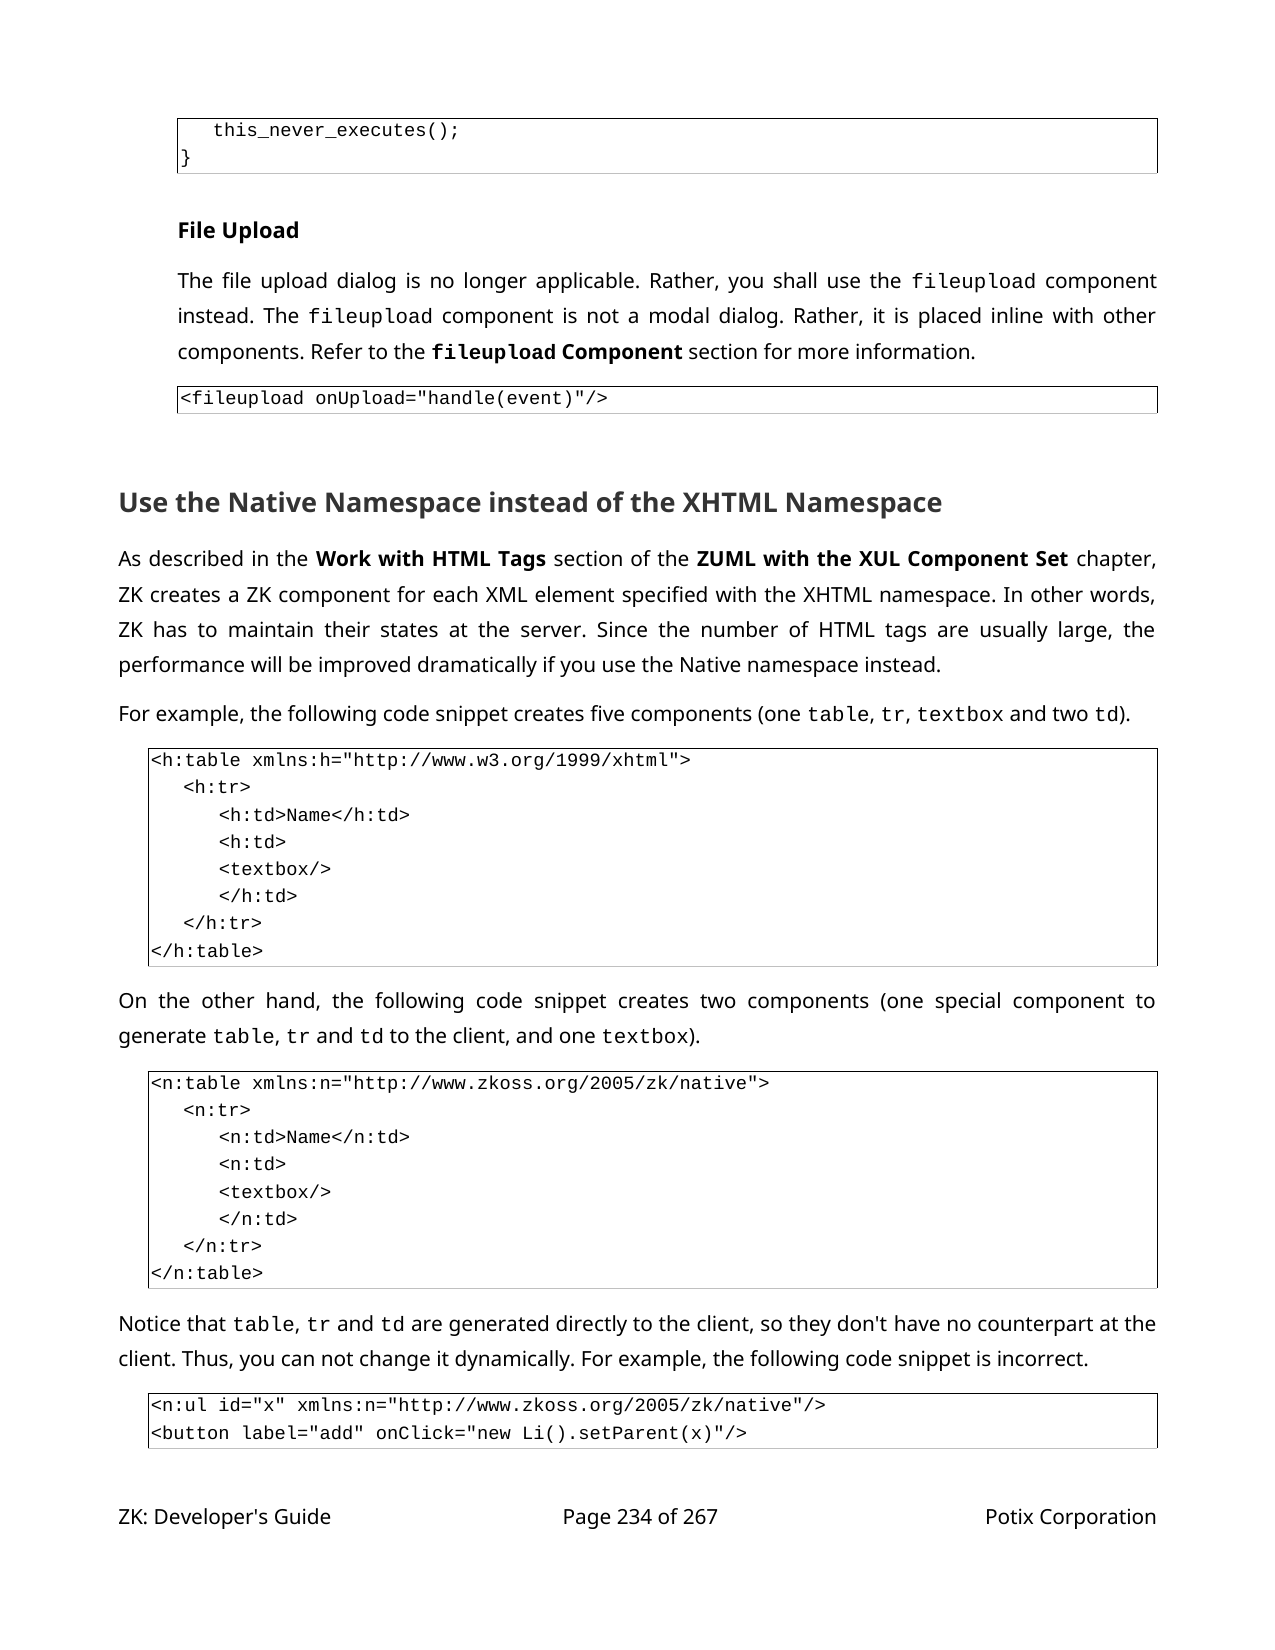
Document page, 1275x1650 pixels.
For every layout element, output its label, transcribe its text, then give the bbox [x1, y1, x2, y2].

text </n:table> [149, 1261, 1157, 1288]
text <n:ul id="x" xmlns:n="http://www.zkoss.org/2005/zk/native"/> [149, 1394, 1157, 1418]
text </n:td> [149, 1207, 1157, 1231]
text <n:td> [149, 1152, 1157, 1177]
text </n:tr> [149, 1234, 1157, 1258]
text As described in the Work with HTML Tags section of the ZUML with the XUL Component Set chapter, ZK creates a ZK component for each XML element specified with the XHTML namespace. In other words, ZK has to maintain their states at the server. Since the number of HTML tags are usually large, the performance will be improved dramatically if you use the Native namespace instead. [118, 544, 1157, 678]
text <n:tr> [149, 1098, 1157, 1122]
text <n:table xmlns:n="http://www.zkoss.org/2005/zk/native"> [149, 1072, 1157, 1095]
text Notice that table, tr and td are generated directly to the client, so they don't have no counterpart at the client. Thus, you can not change it dynamically. For example, the following code snippet is incorrect. [118, 1309, 1157, 1373]
text <h:td>Name</h:td> [149, 802, 1157, 827]
text <textbox/> [149, 857, 1157, 881]
text <n:td>Name</n:td> [149, 1125, 1157, 1149]
text this_never_executes(); [178, 119, 1157, 142]
text <fileupload onUpload="handle(event)"/> [178, 387, 1157, 413]
subtitle Use the Native Namespace instead of the XHTML Namespace [118, 484, 1157, 521]
text <h:td> [149, 830, 1157, 854]
text <textbox/> [149, 1179, 1157, 1204]
text <button label="add" onClick="new Li().setParent(x)"/> [149, 1421, 1157, 1448]
text <h:tr> [149, 775, 1157, 799]
text <h:table xmlns:h="http://www.w3.org/1999/xhtml"> [149, 749, 1157, 772]
subtitle File Upload [177, 215, 1157, 245]
text } [178, 145, 1157, 173]
text The file upload dialog is no longer applicable. Rather, you shall use the fileupload component instead. The fileupload component is not a modal dialog. Rather, it is placed inline with other components. Refer to the fileupload Component section for more information. [177, 266, 1157, 365]
text For example, the following code snippet creates five components (one table, tr, textbox and two td). [118, 699, 1157, 727]
text </h:table> [149, 938, 1157, 966]
text </h:td> [149, 884, 1157, 908]
text On the other hand, the following code snippet creates two components (one special component to generate table, tr and td to the client, and one textbox). [118, 986, 1157, 1050]
text </h:tr> [149, 911, 1157, 936]
